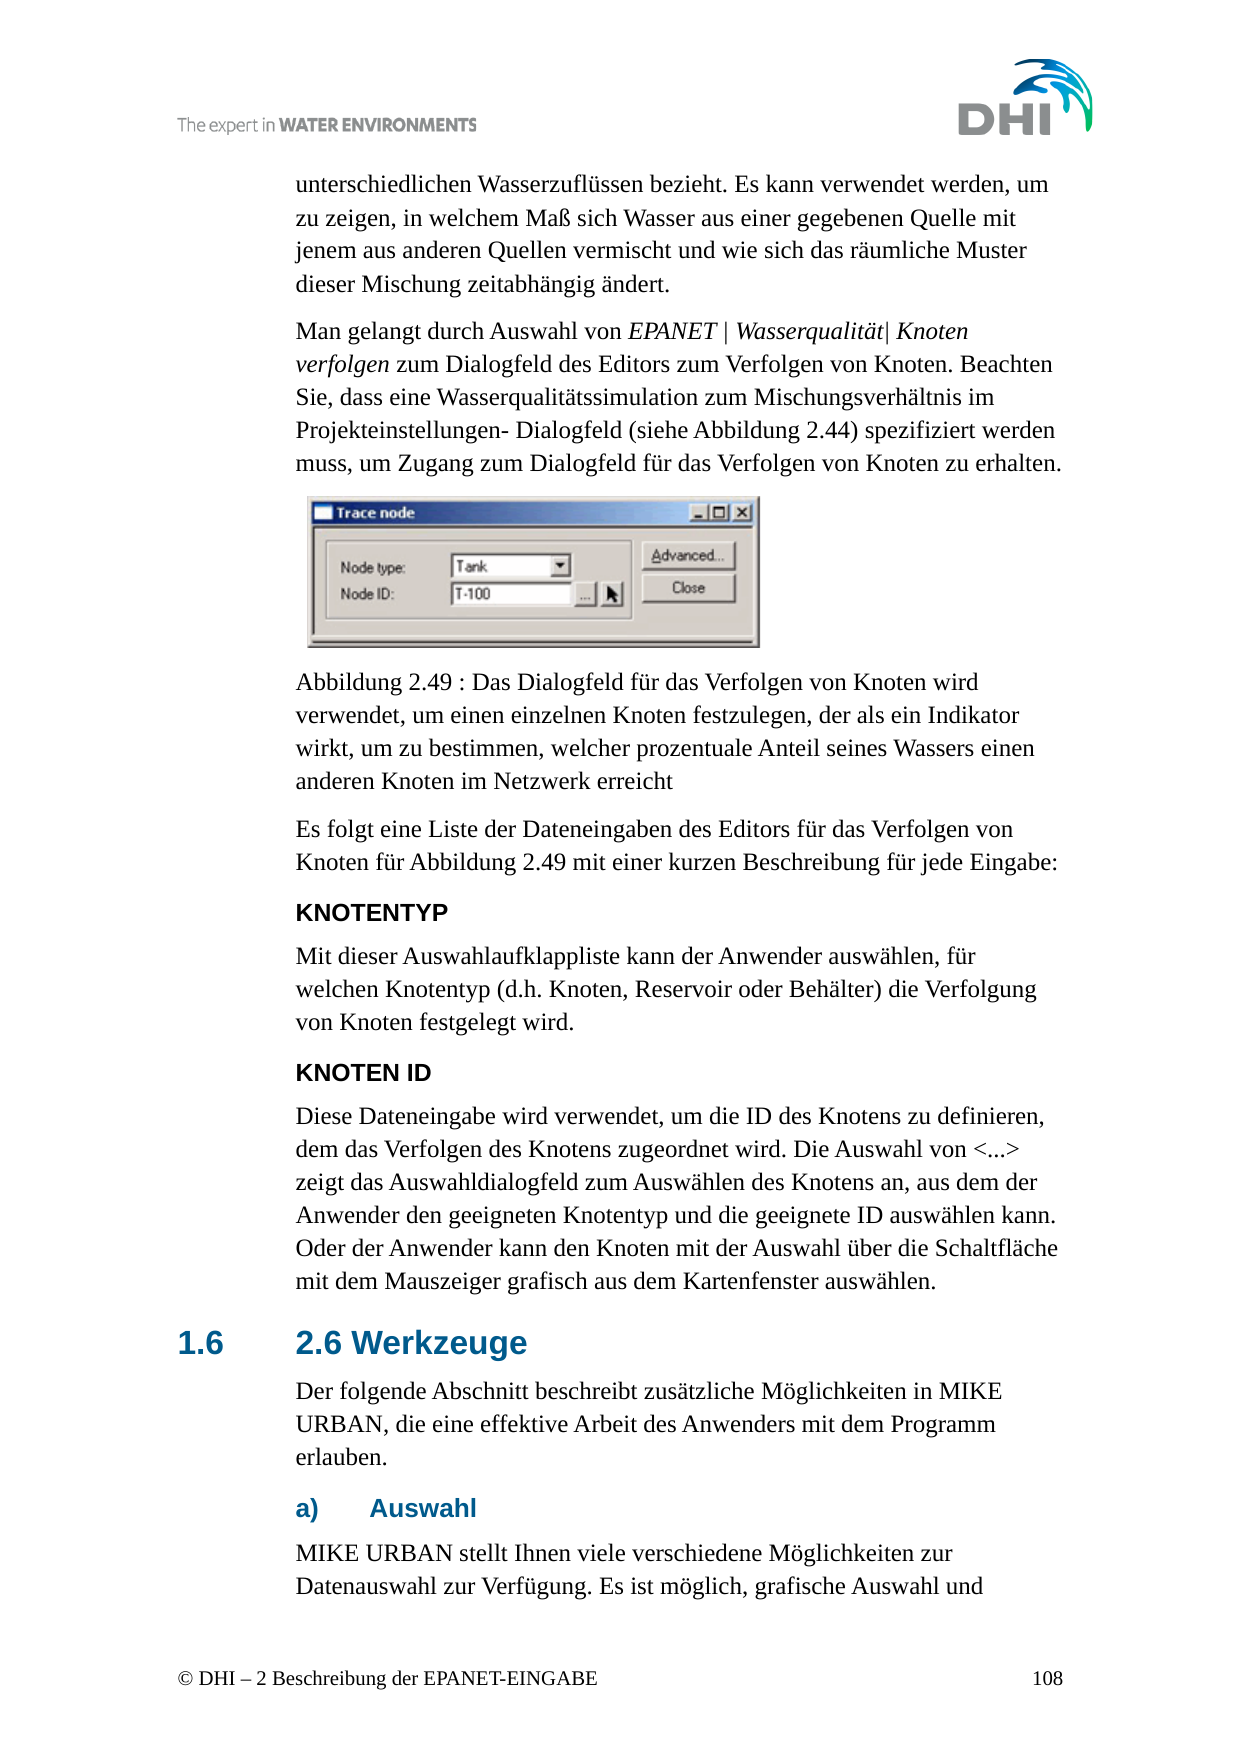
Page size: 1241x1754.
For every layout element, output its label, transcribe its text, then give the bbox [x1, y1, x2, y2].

subtitle KNOTENTYP [295, 898, 1063, 926]
picture [958, 59, 1093, 135]
subtitle 2.6 Werkzeuge [177, 1323, 1063, 1361]
subtitle Auswahl [295, 1493, 1063, 1523]
text Man gelangt durch Auswahl von EPANET | Wasserqualität| Knoten verfolgen zum Dialogfeld des Editors zum Verfolgen von Knoten. Beachten Sie, dass eine Wasserqualitätssimulation zum Mischungsverhältnis im Projekteinstellungen- Dialogfeld (siehe Abbildung 2.44) spezifiziert werden muss, um Zugang zum Dialogfeld für das Verfolgen von Knoten zu erhalten. [295, 316, 1063, 477]
subtitle KNOTEN ID [295, 1058, 1063, 1086]
text MIKE URBAN stellt Ihnen viele verschiedene Möglichkeiten zur Datenauswahl zur Verfügung. Es ist möglich, grafische Auswahl und [295, 1538, 1063, 1600]
text Es folgt eine Liste der Dateneingaben des Editors für das Verfolgen von Knoten für Abbildung 2.49 mit einer kurzen Beschreibung für jede Eingabe: [295, 814, 1063, 876]
text Mit dieser Auswahlaufklappliste kann der Anwender auswählen, für welchen Knotentyp (d.h. Knoten, Reservoir oder Behälter) die Verfolgung von Knoten festgelegt wird. [295, 941, 1063, 1036]
text Abbildung 2.49 : Das Dialogfeld für das Verfolgen von Knoten wird verwendet, um einen einzelnen Knoten festzulegen, der als ein Indikator wirkt, um zu bestimmen, welcher prozentuale Anteil seines Wassers einen anderen Knoten im Netzwerk erreicht [295, 667, 1063, 795]
text Diese Dateneingabe wird verwendet, um die ID des Knotens zu definieren, dem das Verfolgen des Knotens zugeordnet wird. Die Auswahl von <...> zeigt das Auswahldialogfeld zum Auswählen des Knotens an, aus dem der Anwender den geeigneten Knotentyp und die geeignete ID auswählen kann. Oder der Anwender kann den Knoten mit der Auswahl über die Schaltfläche mit dem Mauszeiger grafisch aus dem Kartenfenster auswählen. [295, 1101, 1063, 1295]
text unterschiedlichen Wasserzuflüssen bezieht. Es kann verwendet werden, um zu zeigen, in welchem Maß sich Wasser aus einer gegebenen Quelle mit jenem aus anderen Quellen vermischt und wie sich das räumliche Muster dieser Mischung zeitabhängig ändert. [295, 169, 1063, 297]
picture [177, 117, 477, 135]
text Der folgende Abschnitt beschreibt zusätzliche Möglichkeiten in MIKE URBAN, die eine effektive Arbeit des Anwenders mit dem Programm erlauben. [295, 1376, 1063, 1471]
picture [307, 496, 761, 648]
